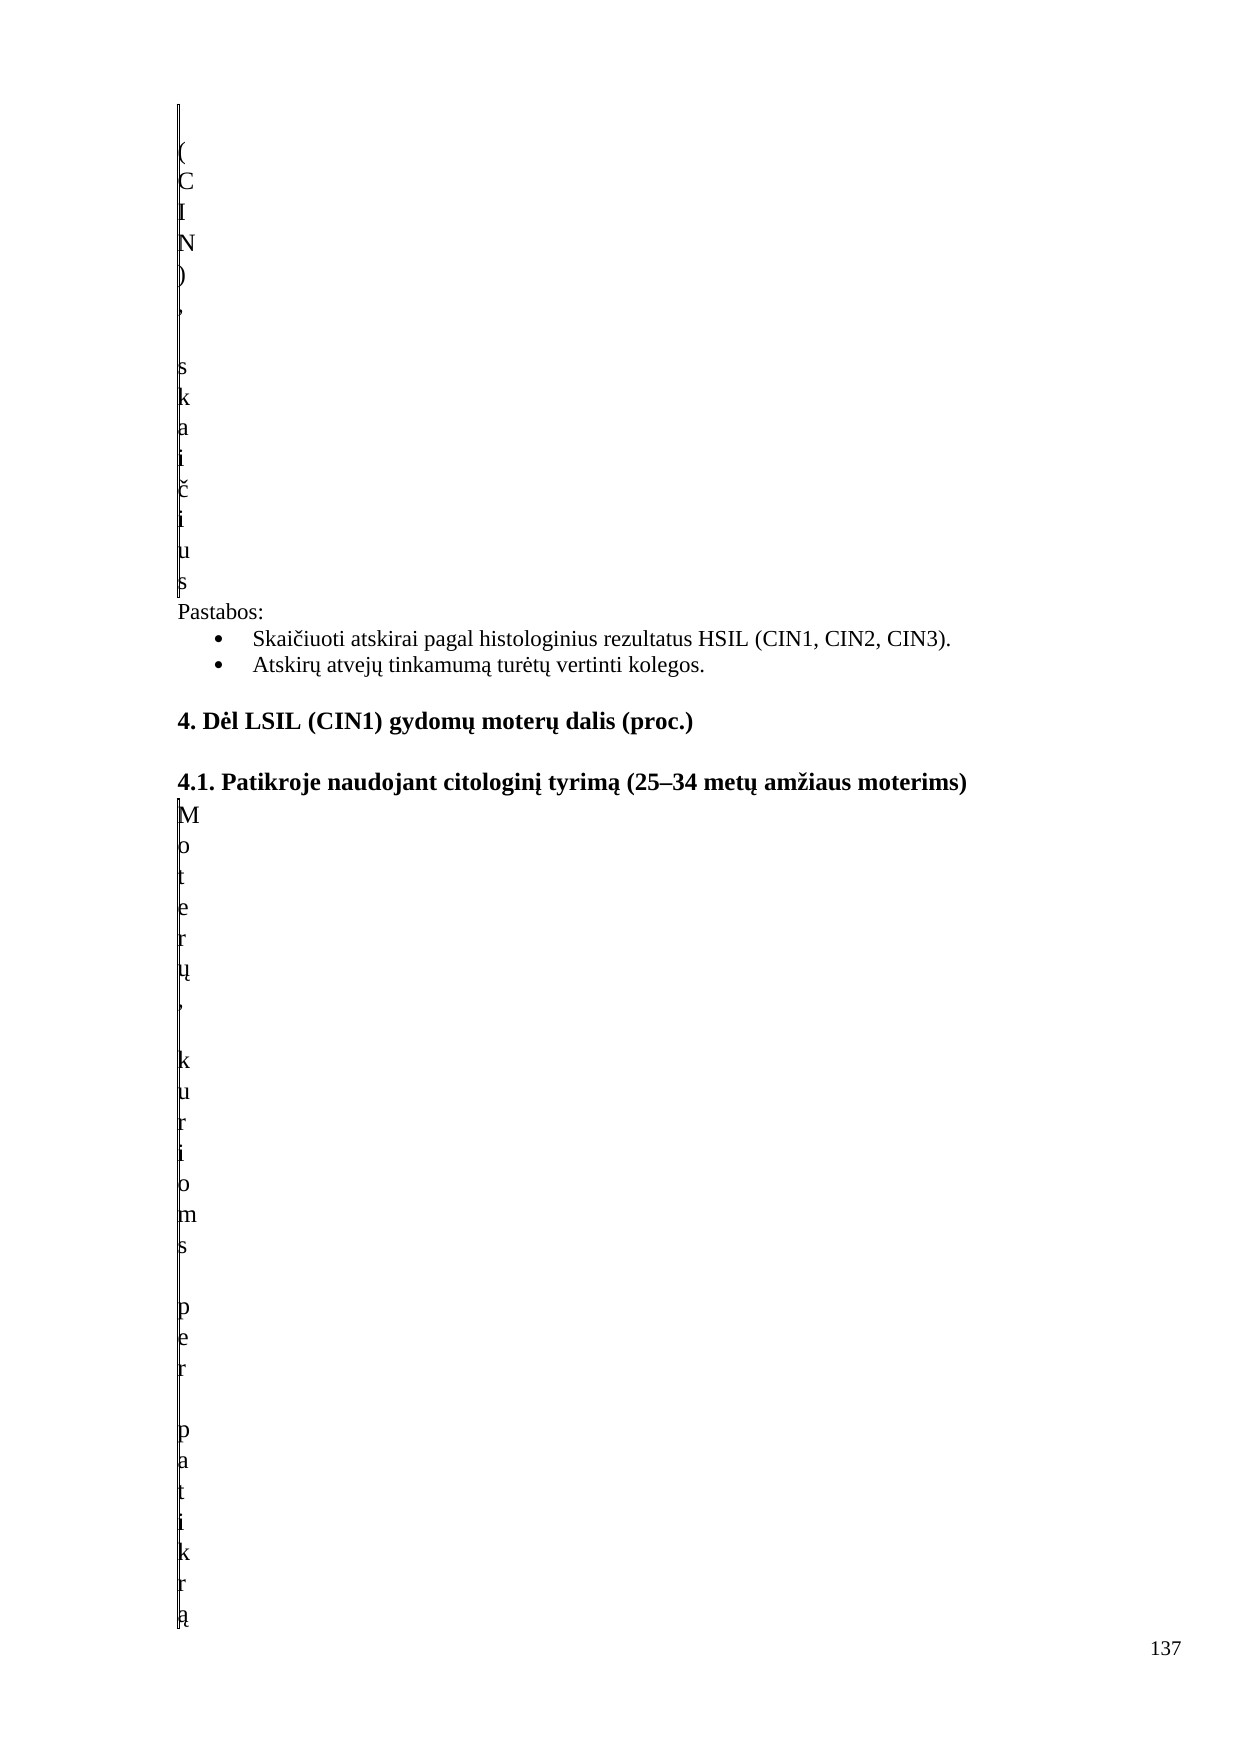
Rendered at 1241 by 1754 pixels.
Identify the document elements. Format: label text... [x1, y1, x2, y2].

text  Skaičiuoti atskirai pagal histologinius rezultatus HSIL (CIN1, CIN2, CIN3). [215, 624, 1181, 651]
text Pastabos: [177, 598, 1181, 624]
text 4. Dėl LSIL (CIN1) gydomų moterų dalis (proc.) [177, 706, 1181, 735]
text  Atskirų atvejų tinkamumą turėtų vertinti kolegos. [215, 651, 1181, 677]
text 4.1. Patikroje naudojant citologinį tyrimą (25–34 metų amžiaus moterims) [177, 767, 1181, 796]
